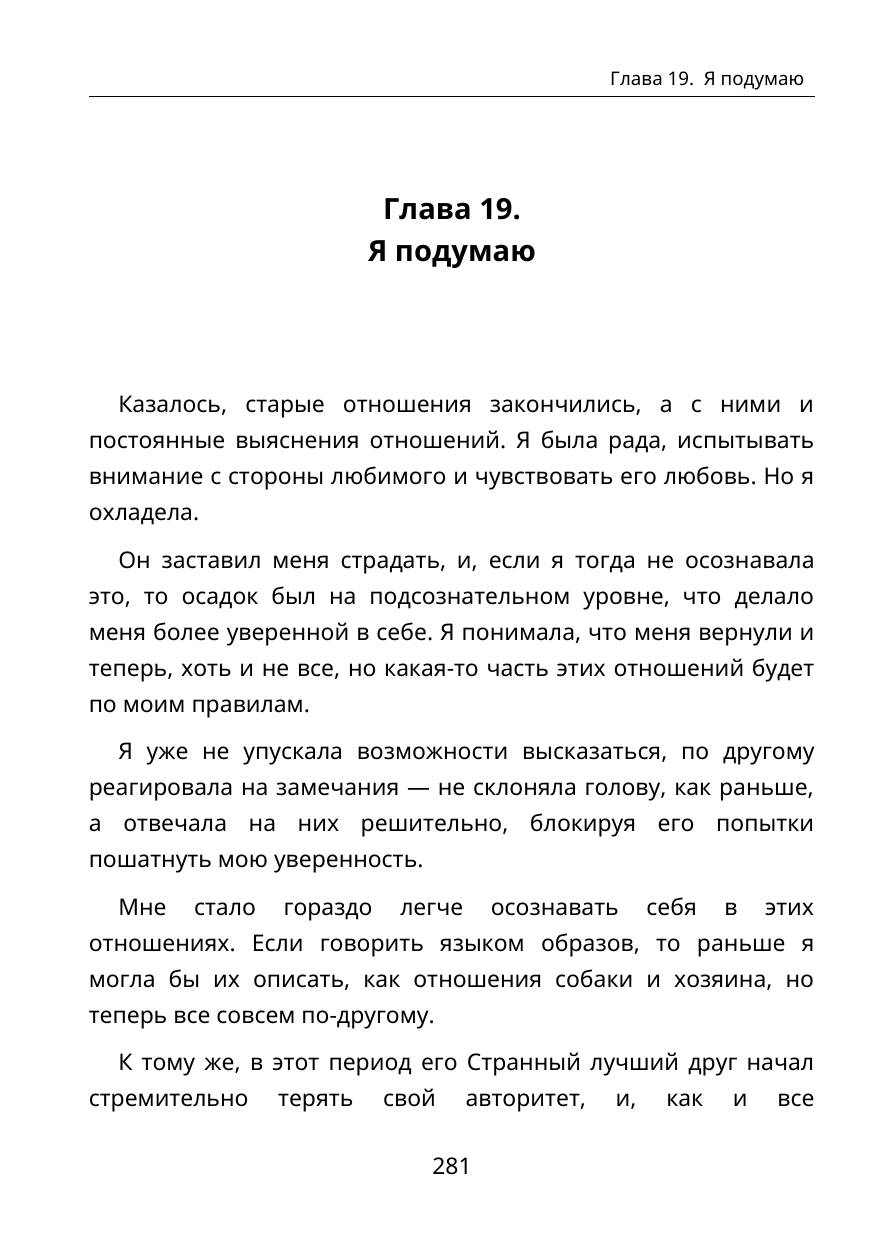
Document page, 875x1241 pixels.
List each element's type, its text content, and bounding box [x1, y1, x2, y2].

text Я уже не упускала возможности высказаться, по другому реагировала на замечания — не склоняла голову, как раньше, а отвечала на них решительно, блокируя его попытки пошатнуть мою уверенность. [88, 735, 815, 874]
text К тому же, в этот период его Странный лучший друг начал стремительно терять свой авторитет, и, как и все [88, 1046, 815, 1113]
text Мне стало гораздо легче осознавать себя в этих отношениях. Если говорить языком образов, то раньше я могла бы их описать, как отношения собаки и хозяина, но теперь все совсем по-другому. [88, 891, 815, 1030]
subtitle Глава 19. Я подумаю [88, 185, 815, 270]
text Он заставил меня страдать, и, если я тогда не осознавала это, то осадок был на подсознательном уровне, что делало меня более уверенной в себе. Я понимала, что меня вернули и теперь, хоть и не все, но какая-то часть этих отношений будет по моим правилам. [88, 544, 815, 719]
text Казалось, старые отношения закончились, а с ними и постоянные выяснения отношений. Я была рада, испытывать внимание с стороны любимого и чувствовать его любовь. Но я охладела. [88, 388, 815, 527]
